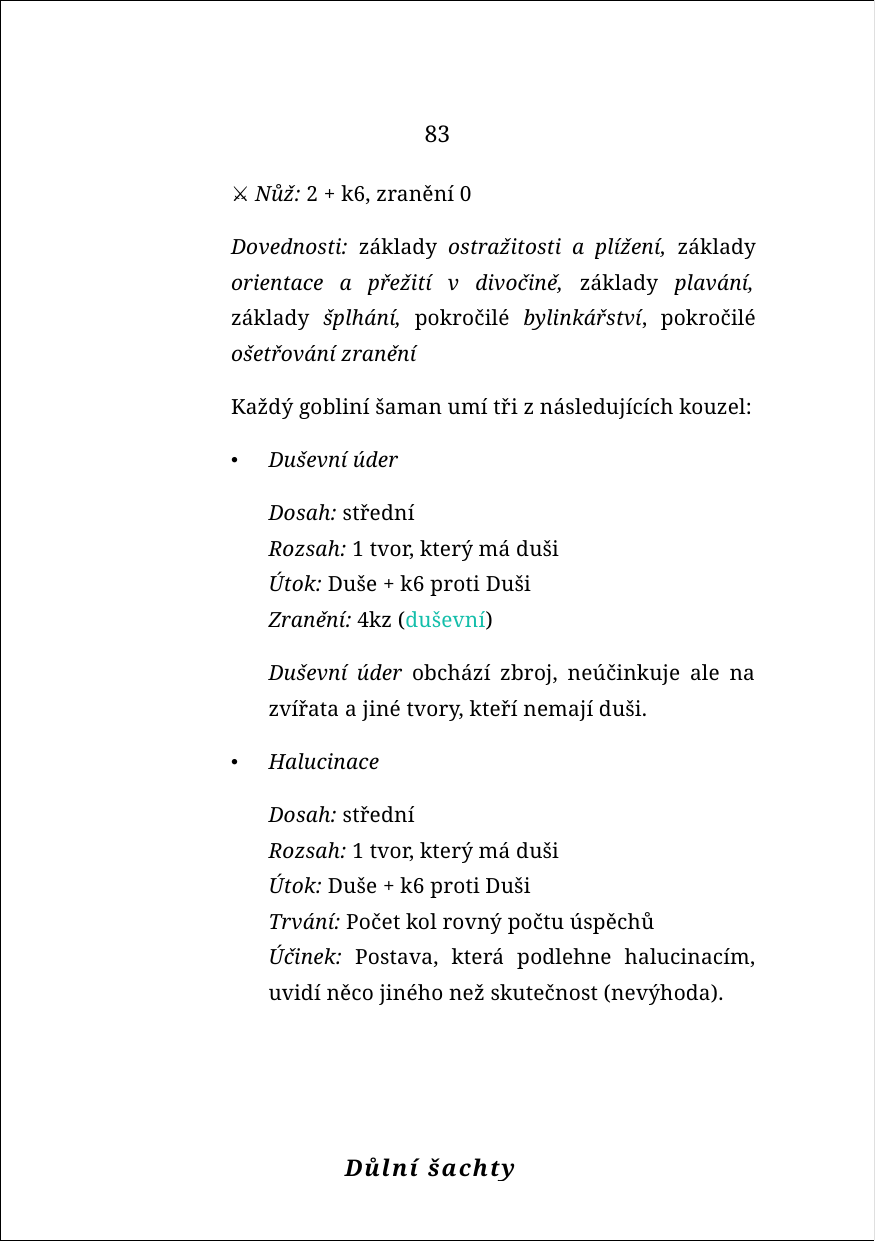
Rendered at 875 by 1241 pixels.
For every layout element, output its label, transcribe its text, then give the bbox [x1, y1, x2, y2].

list Halucinace [231, 747, 756, 775]
list Dosah: střední Rozsah: 1 tvor, který má duši Útok: Duše + k6 proti Duši Zranění: 4kz (duševní) [231, 498, 756, 633]
list Každý gobliní šaman umí tři z následujících kouzel: [193, 392, 756, 420]
list Duševní úder obchází zbroj, neúčinkuje ale na zvířata a jiné tvory, kteří nemají duši. [231, 658, 756, 722]
list Dovednosti: základy ostražitosti a plížení, základy orientace a přežití v divočině, základy plavání, základy šplhání, pokročilé bylinkářství, pokročilé ošetřování zranění [193, 232, 756, 367]
list Duševní úder [231, 445, 756, 474]
list Dosah: střední Rozsah: 1 tvor, který má duši Útok: Duše + k6 proti Duši Trvání: Počet kol rovný počtu úspěchů Účinek: Postava, která podlehne halucinacím, uvidí něco jiného než skutečnost (nevýhoda). [231, 800, 756, 1006]
list ⚔ Nůž: 2 + k6, zranění 0 [193, 179, 756, 207]
